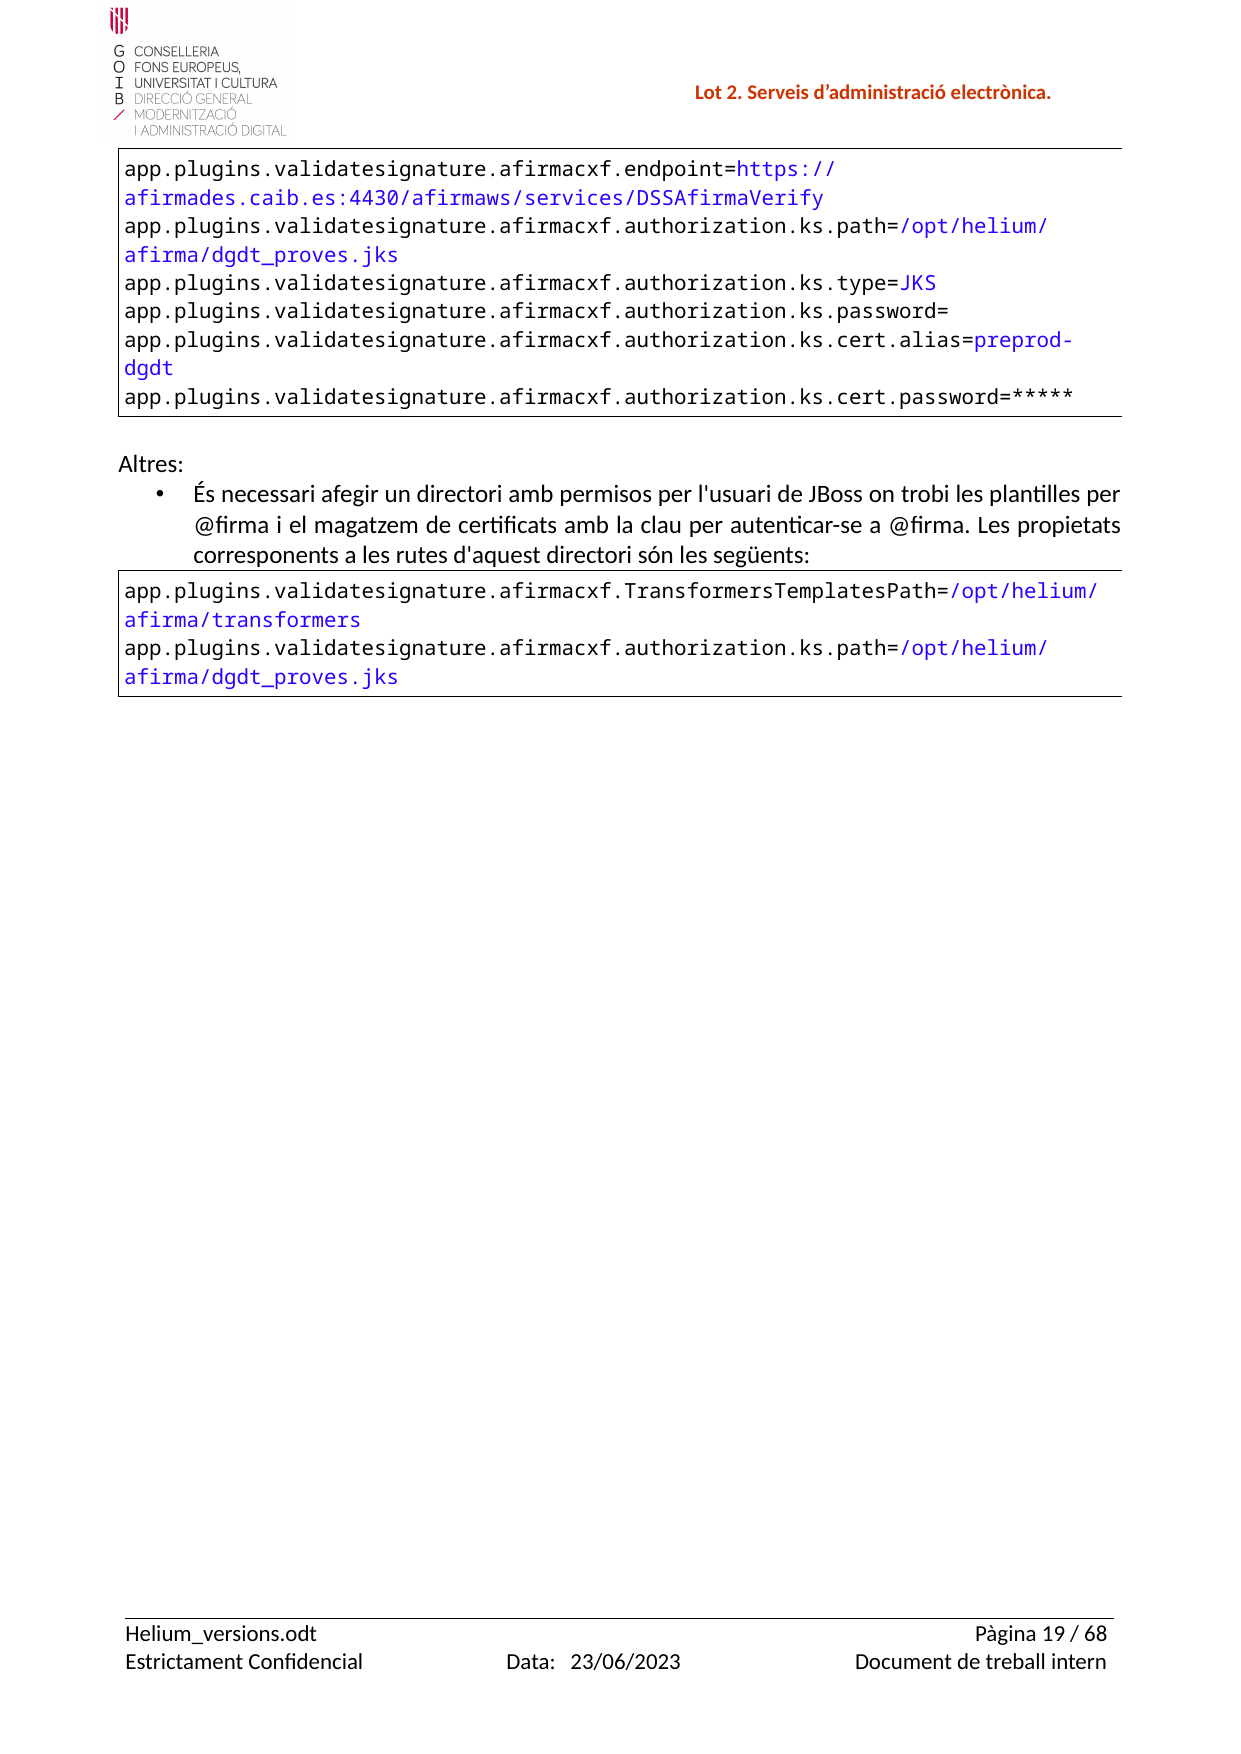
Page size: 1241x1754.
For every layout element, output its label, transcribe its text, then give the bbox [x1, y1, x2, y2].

text Altres: [118, 448, 1122, 478]
table_header app.plugins.validatesignature.afirmacxf.endpoint=https://afirmades.caib.es:4430/afirmaws/services/DSSAfirmaVerify app.plugins.validatesignature.afirmacxf.authorization.ks.path=/opt/helium/afirma/dgdt_proves.jks app.plugins.validatesignature.afirmacxf.authorization.ks.type=JKS app.plugins.validatesignature.afirmacxf.authorization.ks.password= app.plugins.validatesignature.afirmacxf.authorization.ks.cert.alias=preprod-dgdt app.plugins.validatesignature.afirmacxf.authorization.ks.cert.password=***** [119, 149, 1122, 416]
list És necessari afegir un directori amb permisos per l'usuari de JBoss on trobi les plantilles per @firma i el magatzem de certificats amb la clau per autenticar-se a @firma. Les propietats corresponents a les rutes d'aquest directori són les següents: [156, 478, 1122, 570]
table_header app.plugins.validatesignature.afirmacxf.TransformersTemplatesPath=/opt/helium/afirma/transformers app.plugins.validatesignature.afirmacxf.authorization.ks.path=/opt/helium/afirma/dgdt_proves.jks [119, 571, 1122, 696]
picture [100, 0, 297, 144]
